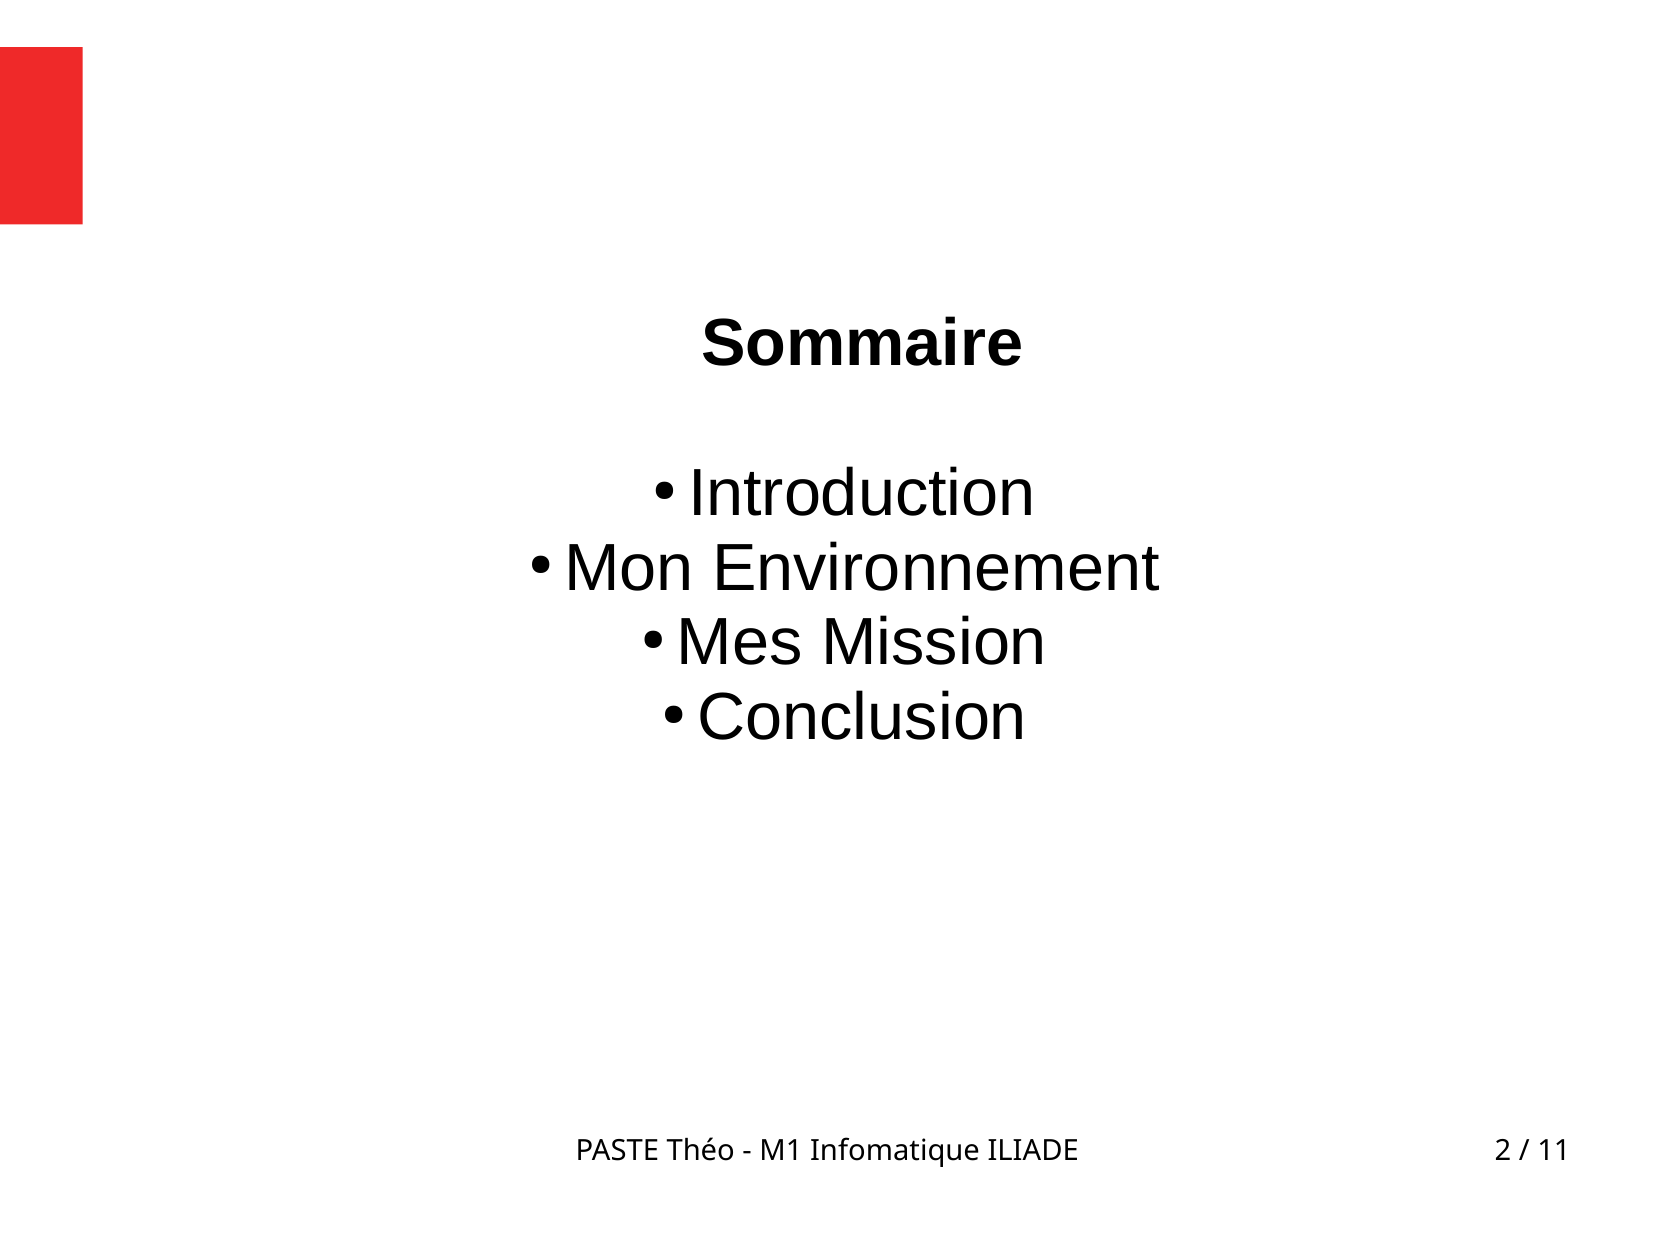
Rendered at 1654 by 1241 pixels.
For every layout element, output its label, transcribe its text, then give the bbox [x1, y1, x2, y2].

subtitle Sommaire Introduction Mon Environnement Mes Mission Conclusion [118, 49, 1571, 1010]
